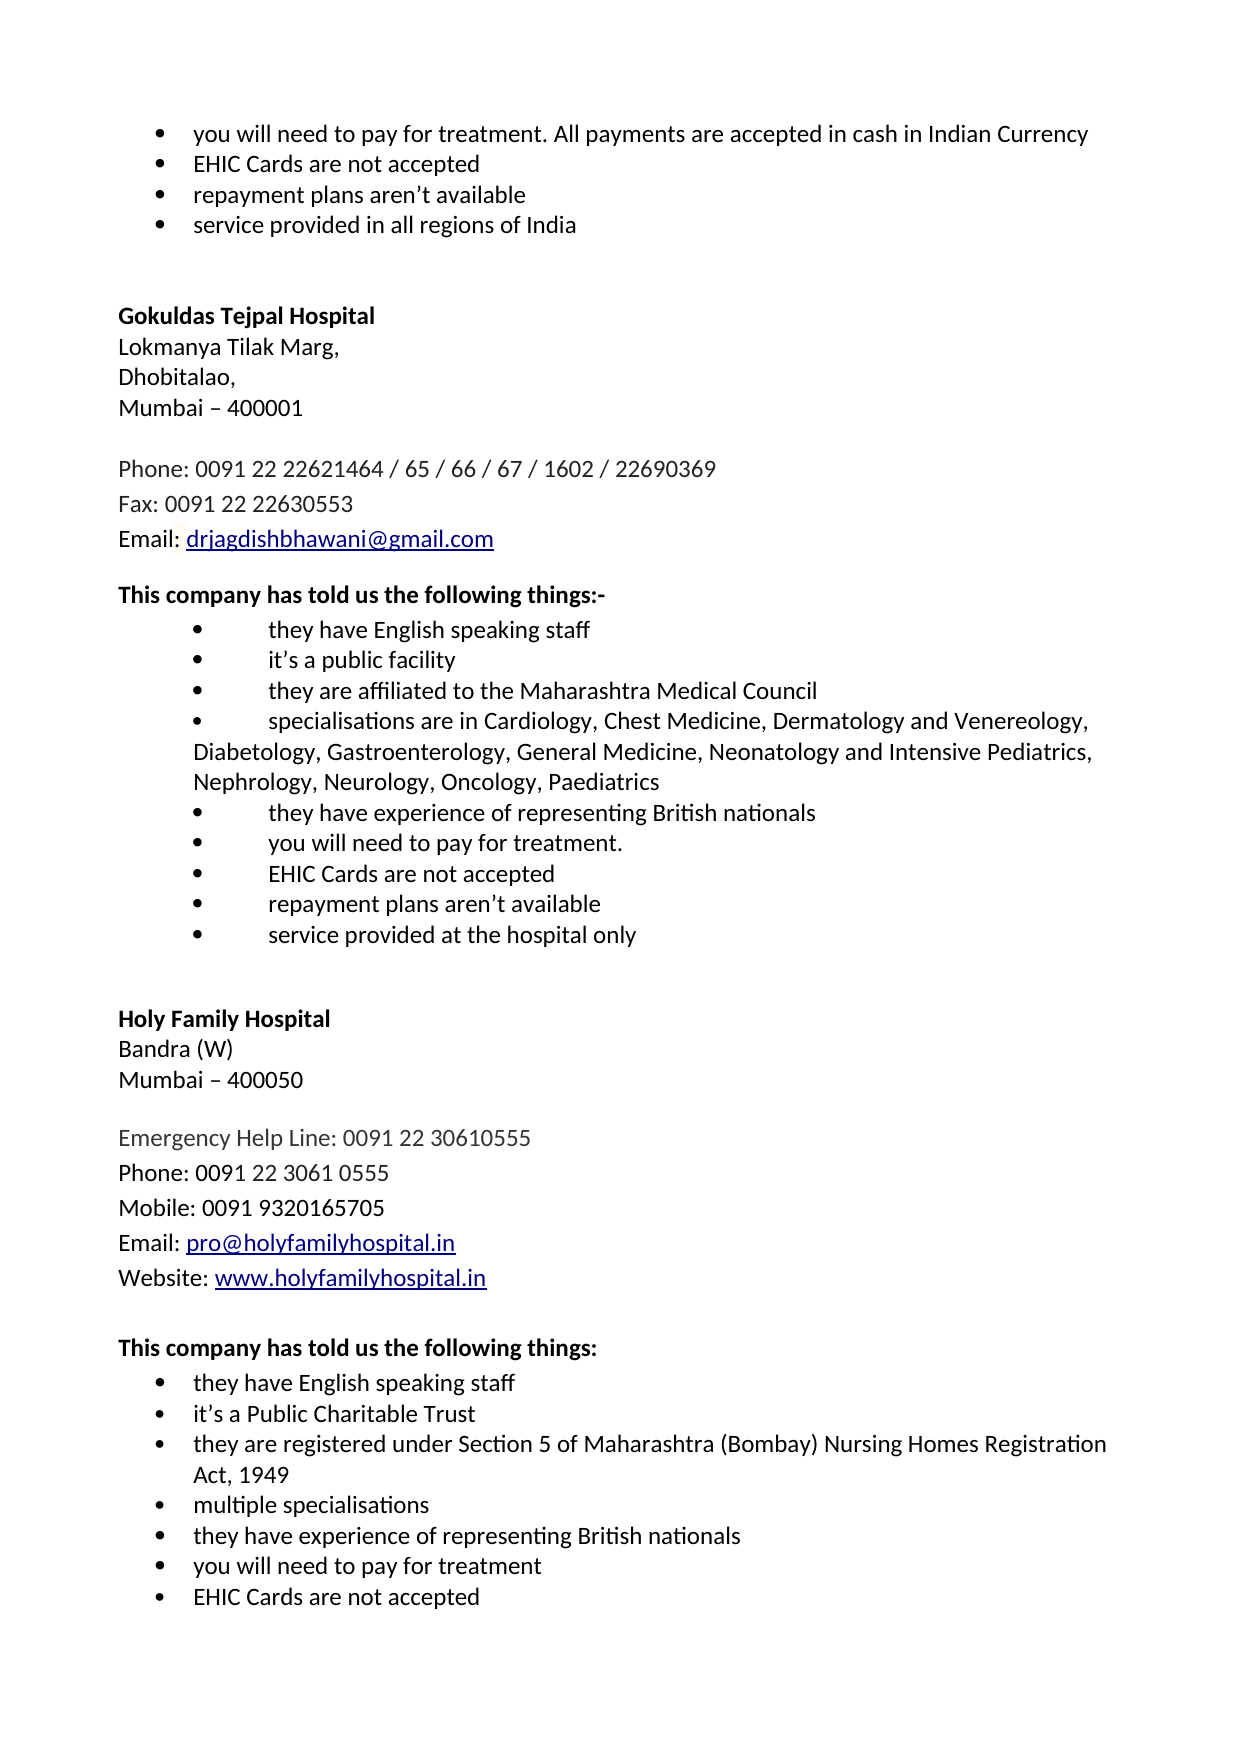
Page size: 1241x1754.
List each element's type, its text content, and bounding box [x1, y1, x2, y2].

list they have experience of representing British nationals [193, 797, 1122, 828]
text Mumbai – 400001 [118, 392, 1122, 423]
list they are affiliated to the Maharashtra Medical Council [193, 675, 1122, 706]
list multiple specialisations [156, 1489, 1122, 1520]
list repayment plans aren’t available [193, 889, 1122, 919]
list they are registered under Section 5 of Maharashtra (Bombay) Nursing Homes Registration Act, 1949 [156, 1428, 1122, 1489]
list EHIC Cards are not accepted [156, 149, 1122, 179]
text Bandra (W) [118, 1033, 1122, 1064]
list service provided at the hospital only [193, 919, 1122, 950]
text This company has told us the following things:- [118, 579, 1122, 609]
list you will need to pay for treatment. [193, 828, 1122, 858]
list you will need to pay for treatment [156, 1550, 1122, 1581]
list EHIC Cards are not accepted [156, 1581, 1122, 1611]
list they have experience of representing British nationals [156, 1520, 1122, 1550]
text Mumbai – 400050 [118, 1064, 1122, 1122]
text Gokuldas Tejpal Hospital [118, 301, 1122, 331]
list repayment plans aren’t available [156, 179, 1122, 210]
list specialisations are in Cardiology, Chest Medicine, Dermatology and Venereology, Diabetology, Gastroenterology, General Medicine, Neonatology and Intensive Pediatrics, Nephrology, Neurology, Oncology, Paediatrics [193, 706, 1122, 797]
list it’s a Public Charitable Trust [156, 1398, 1122, 1428]
list it’s a public facility [193, 644, 1122, 675]
list they have English speaking staff [193, 614, 1122, 644]
list you will need to pay for treatment. All payments are accepted in cash in Indian Currency [156, 118, 1122, 149]
text Website: www.holyfamilyhospital.in This company has told us the following things: [118, 1262, 1122, 1363]
list service provided in all regions of India [156, 210, 1122, 240]
text Phone: 0091 22 22621464 / 65 / 66 / 67 / 1602 / 22690369 Fax: 0091 22 22630553 [118, 453, 1122, 519]
list EHIC Cards are not accepted [193, 858, 1122, 889]
text Lokmanya Tilak Marg, [118, 331, 1122, 362]
text Email: drjagdishbhawani@gmail.com [118, 523, 1122, 554]
text Emergency Help Line: 0091 22 30610555 Phone: 0091 22 3061 0555 Mobile: 0091 9320165705 [118, 1122, 1122, 1223]
text Dhobitalao, [118, 362, 1122, 392]
text Email: pro@holyfamilyhospital.in [118, 1227, 1122, 1258]
text Holy Family Hospital [118, 1003, 1122, 1033]
list they have English speaking staff [156, 1367, 1122, 1398]
